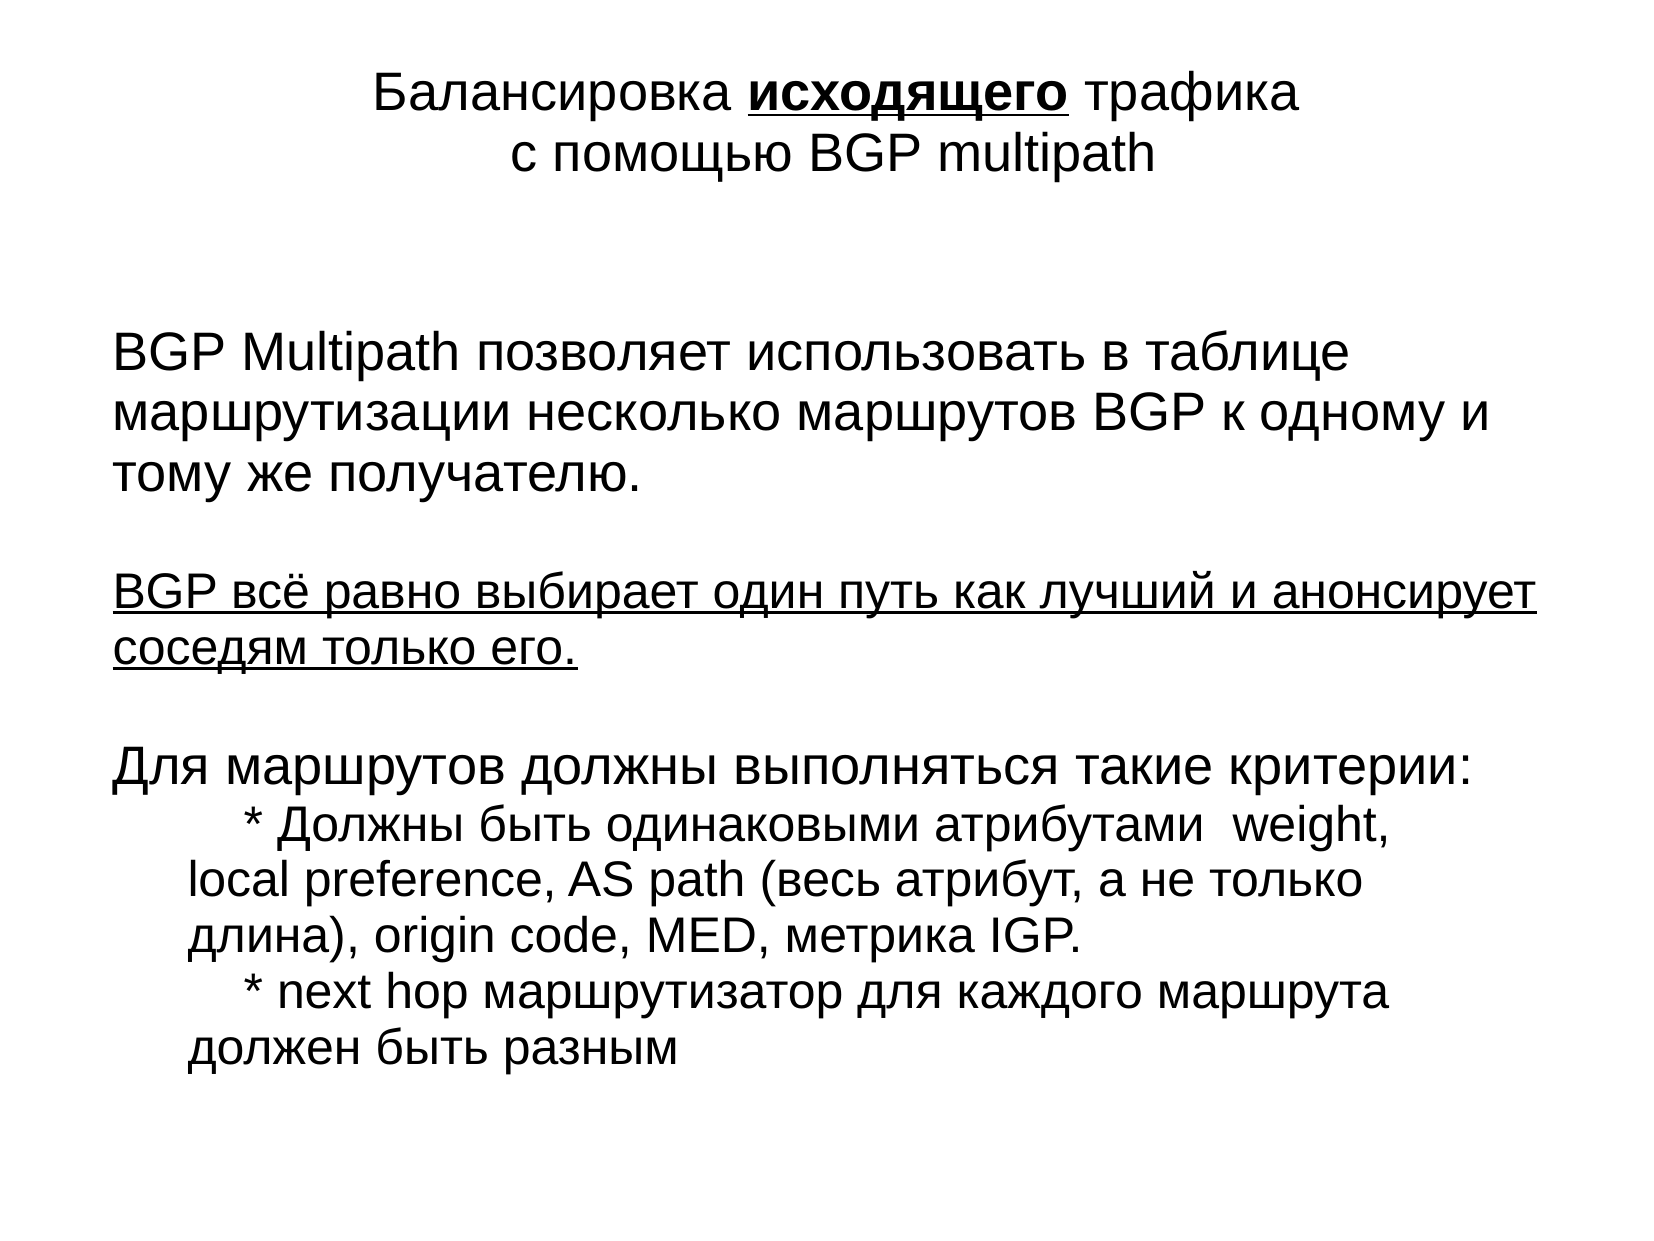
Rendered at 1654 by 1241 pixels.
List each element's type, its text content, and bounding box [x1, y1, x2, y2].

subtitle BGP Multipath позволяет использовать в таблице маршрутизации несколько маршрутов BGP к одному и тому же получателю. BGP всё равно выбирает один путь как лучший и анонсирует соседям только его. Для маршрутов должны выполняться такие критерии: * Должны быть одинаковыми атрибутами weight, local preference, AS path (весь атрибут, а не только длина), origin code, MED, метрика IGP. * next hop маршрутизатор для каждого маршрута должен быть разным [112, 225, 1571, 1171]
title Балансировка исходящего трафика с помощью BGP multipath [82, 56, 1571, 188]
